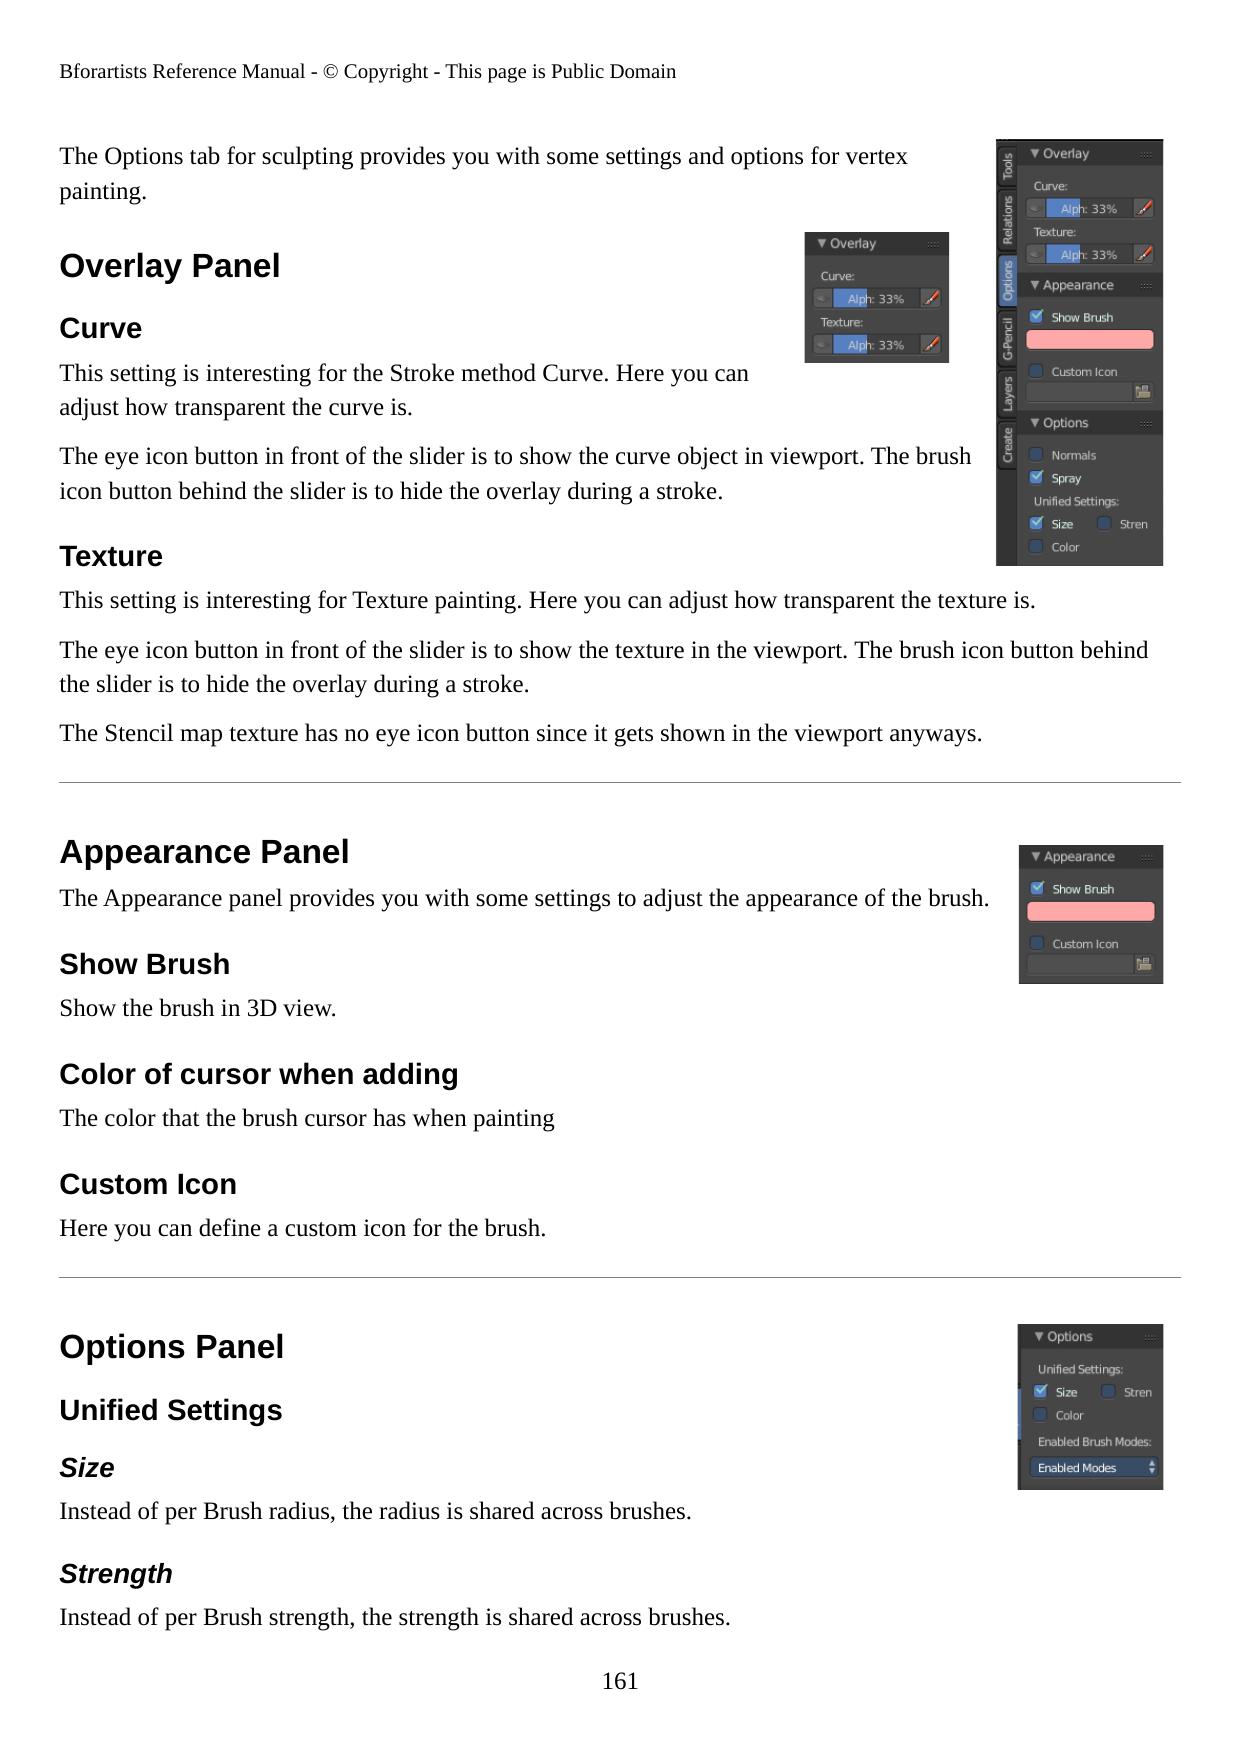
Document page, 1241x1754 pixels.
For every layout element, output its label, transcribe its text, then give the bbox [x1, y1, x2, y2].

text Here you can define a custom icon for the brush. [59, 1213, 1181, 1242]
picture [1018, 845, 1164, 984]
subtitle Color of cursor when adding [59, 1057, 1181, 1091]
text The eye icon button in front of the slider is to show the curve object in viewport. The brush icon button behind the slider is to hide the overlay during a stroke. [59, 441, 995, 504]
picture [804, 232, 950, 363]
subtitle [1164, 1393, 1181, 1427]
text The eye icon button in front of the slider is to show the texture in the viewport. The brush icon button behind the slider is to hide the overlay during a stroke. [59, 635, 1181, 698]
text This setting is interesting for Texture painting. Here you can adjust how transparent the texture is. [59, 586, 1181, 614]
subtitle [1164, 1327, 1181, 1366]
subtitle Size [59, 1452, 1017, 1483]
subtitle Options Panel [59, 1327, 1017, 1366]
subtitle Curve [59, 311, 804, 345]
text Show the brush in 3D view. [59, 993, 1181, 1022]
subtitle Unified Settings [59, 1393, 1017, 1427]
subtitle Custom Icon [59, 1167, 1181, 1201]
subtitle [1164, 1452, 1181, 1483]
text Instead of per Brush radius, the radius is shared across brushes. [59, 1496, 1181, 1525]
picture [1017, 1324, 1164, 1490]
subtitle [1164, 947, 1181, 981]
subtitle [1164, 246, 1181, 284]
subtitle Show Brush [59, 947, 1018, 981]
text The Options tab for sculpting provides you with some settings and options for vertex painting. [59, 141, 995, 204]
text The Appearance panel provides you with some settings to adjust the appearance of the brush. [59, 883, 1018, 912]
text The color that the brush cursor has when painting [59, 1103, 1181, 1132]
text This setting is interesting for the Stroke method Curve. Here you can adjust how transparent the curve is. [59, 358, 995, 421]
text Instead of per Brush strength, the strength is shared across brushes. [59, 1602, 1181, 1631]
subtitle Overlay Panel [59, 246, 804, 284]
subtitle [950, 311, 995, 345]
subtitle Strength [59, 1558, 1181, 1589]
subtitle Texture [59, 539, 1181, 573]
subtitle Appearance Panel [59, 832, 1181, 871]
picture [995, 139, 1164, 566]
subtitle [950, 246, 995, 284]
text The Stencil map texture has no eye icon button since it gets shown in the viewport anyways. [59, 718, 1181, 747]
subtitle [1164, 311, 1181, 345]
